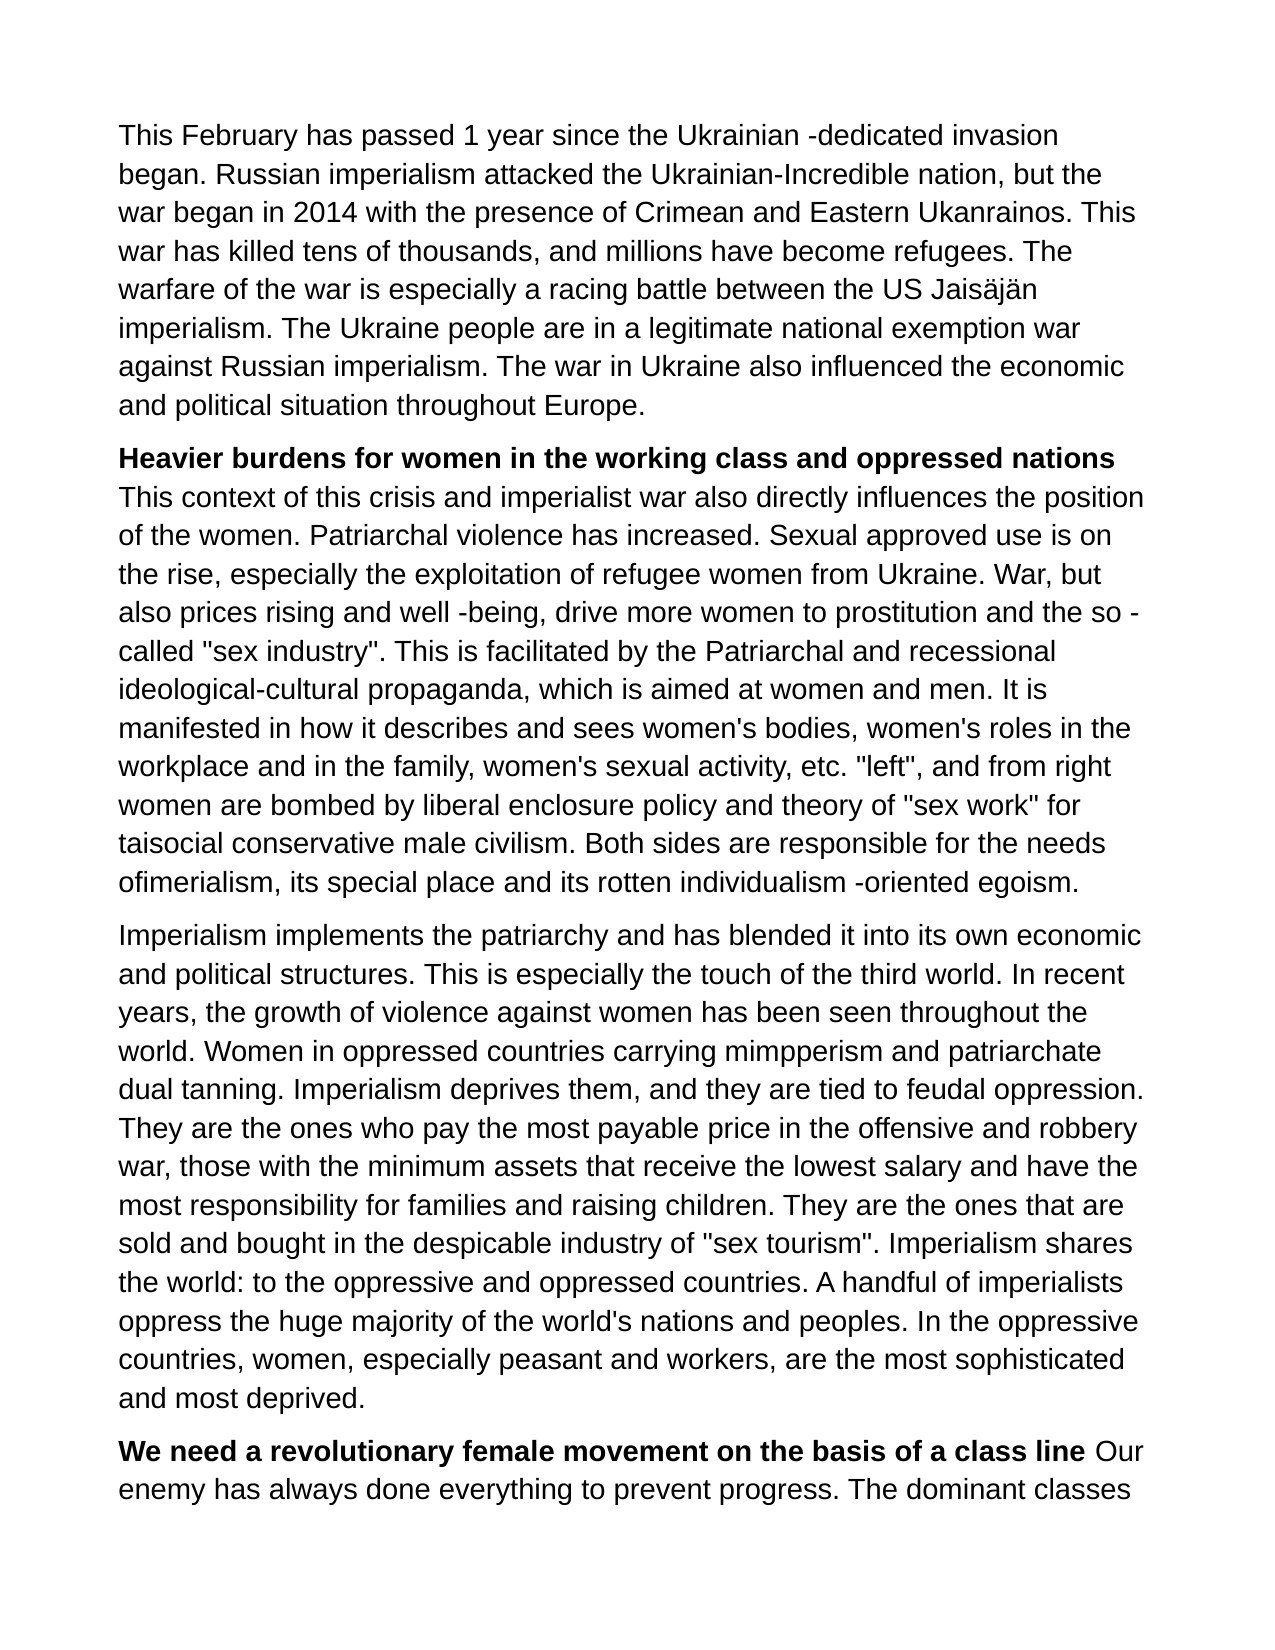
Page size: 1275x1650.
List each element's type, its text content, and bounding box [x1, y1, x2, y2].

text We need a revolutionary female movement on the basis of a class line Our enemy has always done everything to prevent progress. The dominant classes [118, 1434, 1157, 1506]
text Imperialism implements the patriarchy and has blended it into its own economic and political structures. This is especially the touch of the third world. In recent years, the growth of violence against women has been seen throughout the world. Women in oppressed countries carrying mimpperism and patriarchate dual tanning. Imperialism deprives them, and they are tied to feudal oppression. They are the ones who pay the most payable price in the offensive and robbery war, those with the minimum assets that receive the lowest salary and have the most responsibility for families and raising children. They are the ones that are sold and bought in the despicable industry of "sex tourism". Imperialism shares the world: to the oppressive and oppressed countries. A handful of imperialists oppress the huge majority of the world's nations and peoples. In the oppressive countries, women, especially peasant and workers, are the most sophisticated and most deprived. [118, 918, 1157, 1414]
text This February has passed 1 year since the Ukrainian -dedicated invasion began. Russian imperialism attacked the Ukrainian-Incredible nation, but the war began in 2014 with the presence of Crimean and Eastern Ukanrainos. This war has killed tens of thousands, and millions have become refugees. The warfare of the war is especially a racing battle between the US Jaisäjän imperialism. The Ukraine people are in a legitimate national exemption war against Russian imperialism. The war in Ukraine also influenced the economic and political situation throughout Europe. [118, 118, 1157, 421]
text Heavier burdens for women in the working class and oppressed nations This context of this crisis and imperialist war also directly influences the position of the women. Patriarchal violence has increased. Sexual approved use is on the rise, especially the exploitation of refugee women from Ukraine. War, but also prices rising and well -being, drive more women to prostitution and the so -called "sex industry". This is facilitated by the Patriarchal and recessional ideological-cultural propaganda, which is aimed at women and men. It is manifested in how it describes and sees women's bodies, women's roles in the workplace and in the family, women's sexual activity, etc. "left", and from right women are bombed by liberal enclosure policy and theory of "sex work" for taisocial conservative male civilism. Both sides are responsible for the needs ofimerialism, its special place and its rotten individualism -oriented egoism. [118, 441, 1157, 898]
